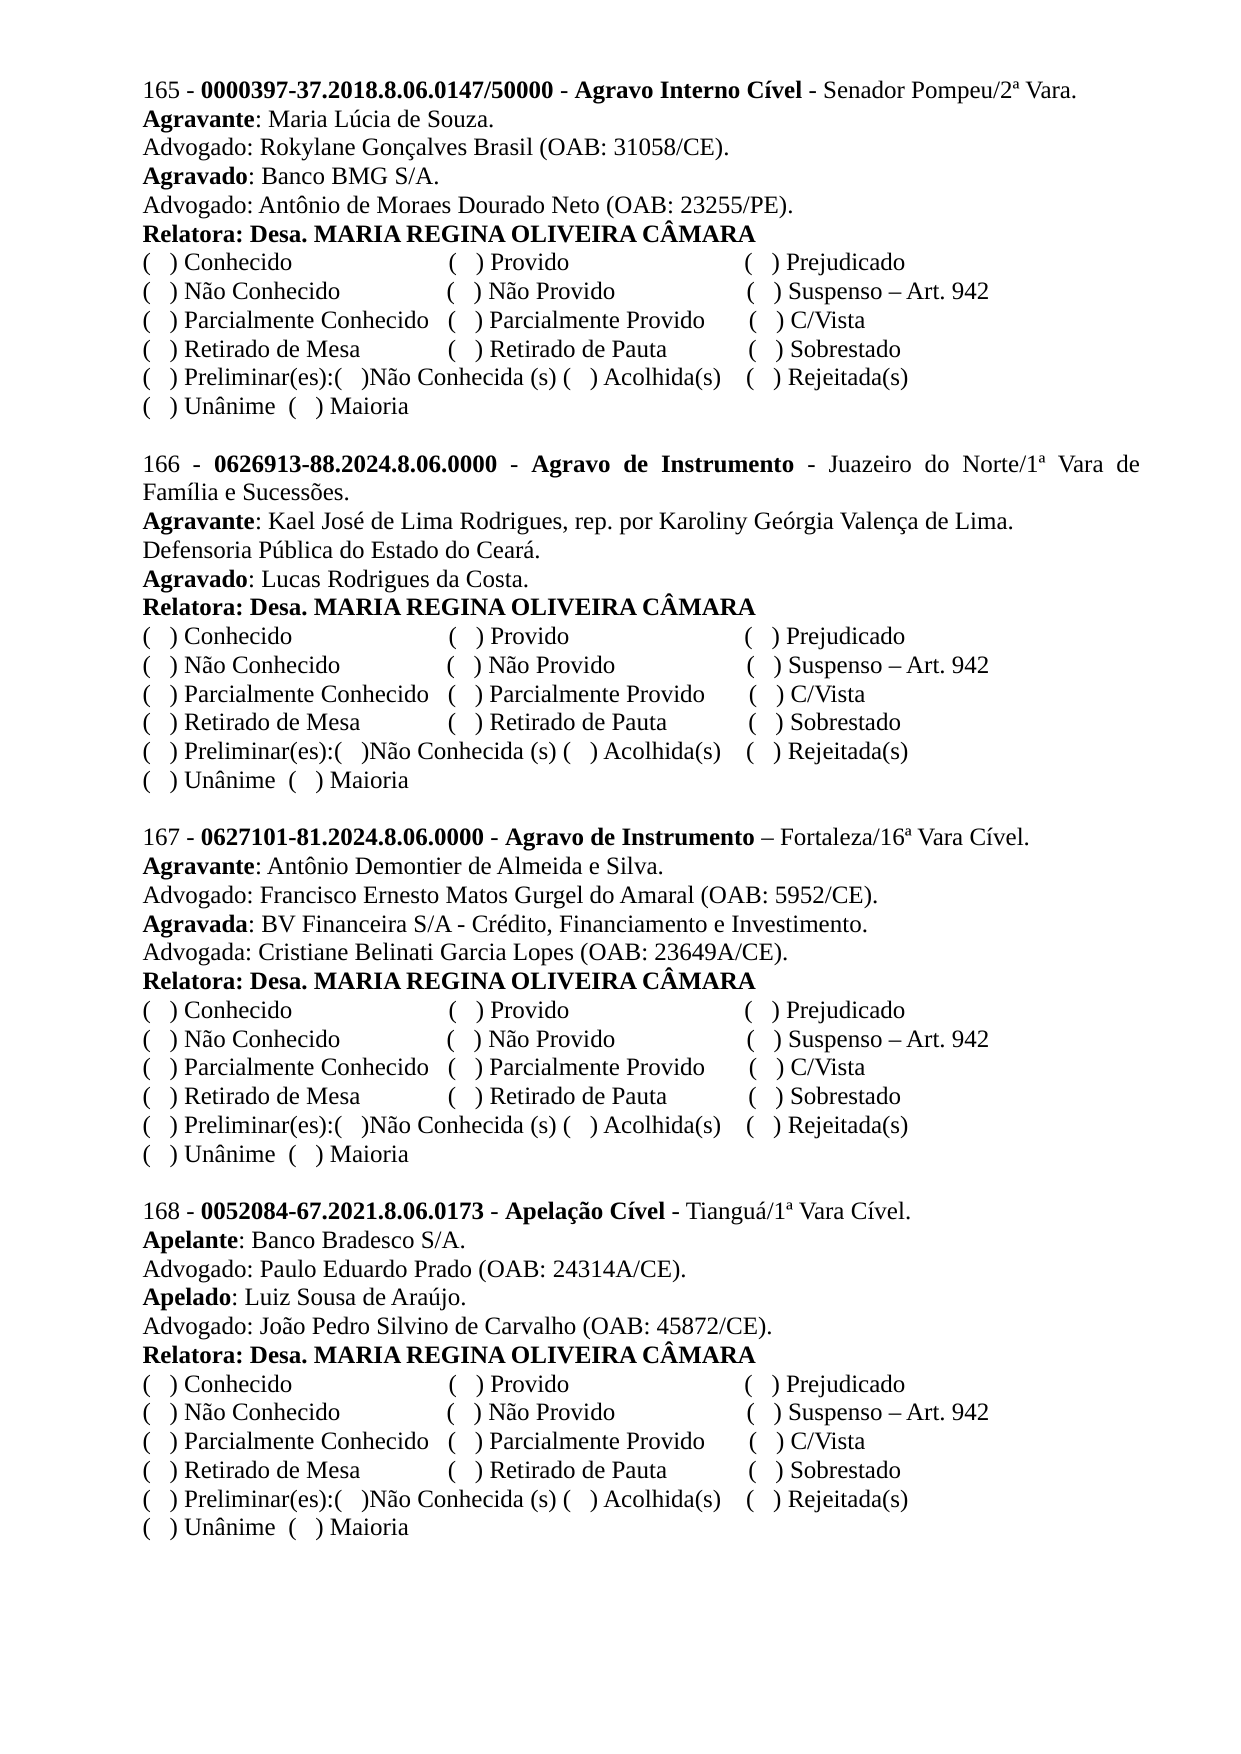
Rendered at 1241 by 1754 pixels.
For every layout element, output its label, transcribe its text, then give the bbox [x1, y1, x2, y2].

text ( ) Não Conhecido ( ) Não Provido ( ) Suspenso – Art. 942 [142, 276, 1158, 305]
text ( ) Retirado de Mesa ( ) Retirado de Pauta ( ) Sobrestado [142, 1081, 1158, 1110]
text ( ) Unânime ( ) Maioria [142, 391, 1158, 420]
text ( ) Unânime ( ) Maioria [142, 1139, 1158, 1167]
text ( ) Preliminar(es):( )Não Conhecida (s) ( ) Acolhida(s) ( ) Rejeitada(s) [142, 1484, 1158, 1512]
text Advogado: Rokylane Gonçalves Brasil (OAB: 31058/CE). [142, 132, 1141, 161]
text ( ) Unânime ( ) Maioria [142, 765, 1158, 794]
text ( ) Preliminar(es):( )Não Conhecida (s) ( ) Acolhida(s) ( ) Rejeitada(s) [142, 1110, 1158, 1139]
text Agravante: Kael José de Lima Rodrigues, rep. por Karoliny Geórgia Valença de Lima. [142, 506, 1141, 535]
text Relatora: Desa. MARIA REGINA OLIVEIRA CÂMARA [142, 592, 1141, 621]
text Relatora: Desa. MARIA REGINA OLIVEIRA CÂMARA [142, 966, 1141, 995]
text ( ) Parcialmente Conhecido ( ) Parcialmente Provido ( ) C/Vista [142, 679, 1158, 707]
text ( ) Retirado de Mesa ( ) Retirado de Pauta ( ) Sobrestado [142, 1455, 1158, 1484]
text Apelante: Banco Bradesco S/A. [142, 1225, 1141, 1254]
text ( ) Parcialmente Conhecido ( ) Parcialmente Provido ( ) C/Vista [142, 1426, 1158, 1455]
text Agravante: Maria Lúcia de Souza. [142, 104, 1141, 132]
text ( ) Parcialmente Conhecido ( ) Parcialmente Provido ( ) C/Vista [142, 305, 1158, 334]
text Advogado: Francisco Ernesto Matos Gurgel do Amaral (OAB: 5952/CE). [142, 880, 1141, 909]
text 167 - 0627101-81.2024.8.06.0000 - Agravo de Instrumento – Fortaleza/16ª Vara Cível. [142, 822, 1141, 851]
text ( ) Retirado de Mesa ( ) Retirado de Pauta ( ) Sobrestado [142, 334, 1158, 362]
text ( ) Parcialmente Conhecido ( ) Parcialmente Provido ( ) C/Vista [142, 1052, 1158, 1081]
text 166 - 0626913-88.2024.8.06.0000 - Agravo de Instrumento - Juazeiro do Norte/1ª Vara de Família e Sucessões. [142, 449, 1141, 506]
text ( ) Conhecido ( ) Provido ( ) Prejudicado [142, 247, 1141, 276]
text Defensoria Pública do Estado do Ceará. [142, 535, 1141, 564]
text ( ) Retirado de Mesa ( ) Retirado de Pauta ( ) Sobrestado [142, 707, 1158, 736]
text ( ) Não Conhecido ( ) Não Provido ( ) Suspenso – Art. 942 [142, 650, 1158, 679]
text ( ) Preliminar(es):( )Não Conhecida (s) ( ) Acolhida(s) ( ) Rejeitada(s) [142, 736, 1158, 765]
text Relatora: Desa. MARIA REGINA OLIVEIRA CÂMARA [142, 219, 1141, 247]
text Agravado: Banco BMG S/A. [142, 161, 1141, 190]
text Agravado: Lucas Rodrigues da Costa. [142, 564, 1141, 592]
text 165 - 0000397-37.2018.8.06.0147/50000 - Agravo Interno Cível - Senador Pompeu/2ª Vara. [142, 75, 1141, 104]
text Apelado: Luiz Sousa de Araújo. [142, 1282, 1141, 1311]
text Advogada: Cristiane Belinati Garcia Lopes (OAB: 23649A/CE). [142, 937, 1141, 966]
text Advogado: Antônio de Moraes Dourado Neto (OAB: 23255/PE). [142, 190, 1141, 219]
text ( ) Não Conhecido ( ) Não Provido ( ) Suspenso – Art. 942 [142, 1024, 1158, 1052]
text Relatora: Desa. MARIA REGINA OLIVEIRA CÂMARA [142, 1340, 1141, 1369]
text ( ) Unânime ( ) Maioria [142, 1512, 1158, 1541]
text ( ) Conhecido ( ) Provido ( ) Prejudicado [142, 621, 1141, 650]
text ( ) Conhecido ( ) Provido ( ) Prejudicado [142, 995, 1141, 1024]
text 168 - 0052084-67.2021.8.06.0173 - Apelação Cível - Tianguá/1ª Vara Cível. [142, 1196, 1141, 1225]
text Advogado: João Pedro Silvino de Carvalho (OAB: 45872/CE). [142, 1311, 1141, 1340]
text ( ) Conhecido ( ) Provido ( ) Prejudicado [142, 1369, 1141, 1397]
text Advogado: Paulo Eduardo Prado (OAB: 24314A/CE). [142, 1254, 1141, 1282]
text Agravada: BV Financeira S/A - Crédito, Financiamento e Investimento. [142, 909, 1141, 937]
text ( ) Preliminar(es):( )Não Conhecida (s) ( ) Acolhida(s) ( ) Rejeitada(s) [142, 362, 1158, 391]
text ( ) Não Conhecido ( ) Não Provido ( ) Suspenso – Art. 942 [142, 1397, 1158, 1426]
text Agravante: Antônio Demontier de Almeida e Silva. [142, 851, 1141, 880]
